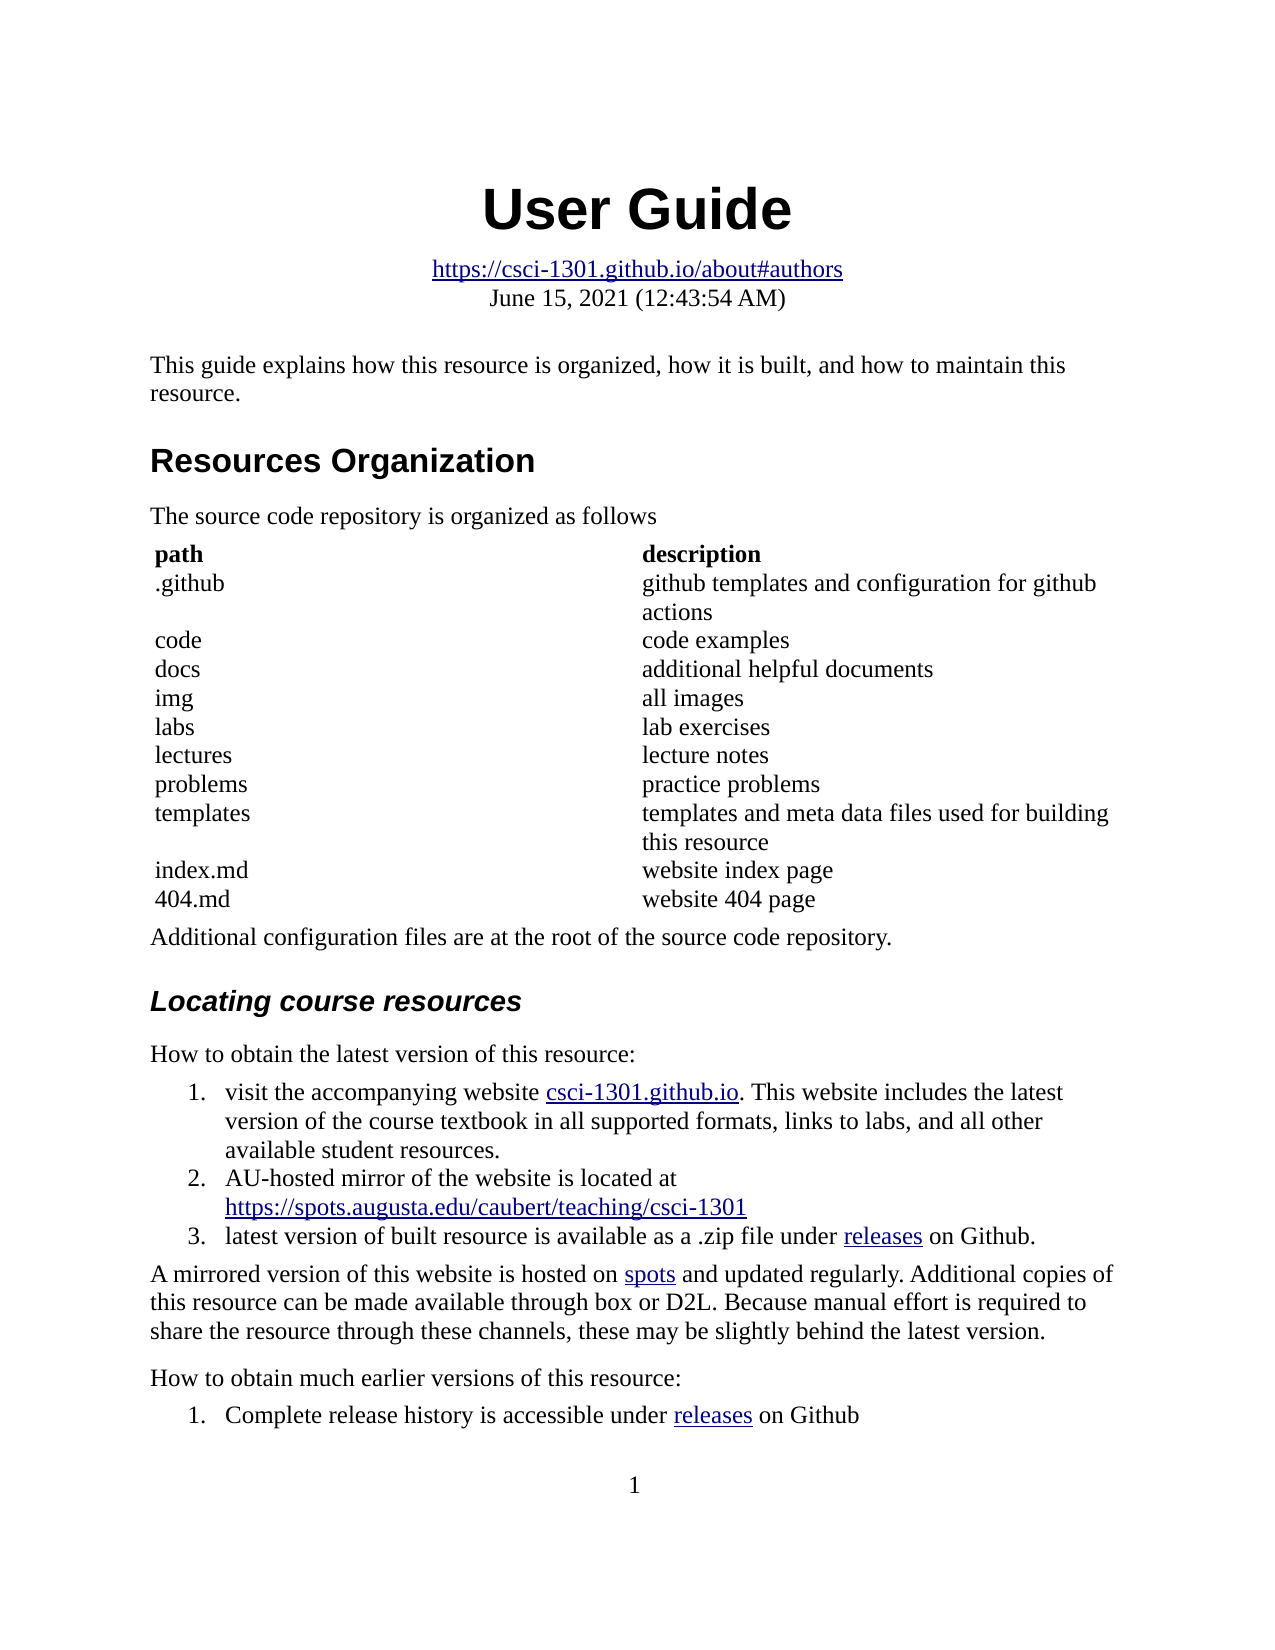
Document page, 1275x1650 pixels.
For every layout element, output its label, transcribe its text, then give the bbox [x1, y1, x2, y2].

table_cell 404.md [150, 884, 637, 913]
list AU-hosted mirror of the website is located at https://spots.augusta.edu/caubert/teaching/csci-1301 [187, 1163, 1125, 1221]
table_cell img [150, 683, 637, 712]
text A mirrored version of this website is hosted on spots and updated regularly. Additional copies of this resource can be made available through box or D2L. Because manual effort is required to share the resource through these channels, these may be slightly behind the latest version. [150, 1259, 1125, 1345]
text June 15, 2021 (12:43:54 AM) [150, 283, 1125, 312]
table_cell website index page [638, 855, 1125, 884]
list visit the accompanying website csci-1301.github.io. This website includes the latest version of the course textbook in all supported formats, links to labs, and all other available student resources. [187, 1077, 1125, 1163]
title User Guide [150, 175, 1125, 242]
table_cell code [150, 625, 637, 654]
text This guide explains how this resource is organized, how it is built, and how to maintain this resource. [150, 350, 1125, 407]
table_cell docs [150, 654, 637, 683]
table_header description [638, 539, 1125, 568]
table_cell practice problems [638, 769, 1125, 798]
table_cell index.md [150, 855, 637, 884]
table_cell code examples [638, 625, 1125, 654]
table_cell all images [638, 683, 1125, 712]
text How to obtain the latest version of this resource: [150, 1039, 1125, 1068]
text The source code repository is organized as follows [150, 501, 1125, 530]
text How to obtain much earlier versions of this resource: [150, 1363, 1125, 1392]
table_cell additional helpful documents [638, 654, 1125, 683]
text Additional configuration files are at the root of the source code repository. [150, 922, 1125, 951]
table_cell labs [150, 712, 637, 740]
table_cell templates and meta data files used for building this resource [638, 798, 1125, 855]
list Complete release history is accessible under releases on Github [187, 1401, 1125, 1429]
text https://csci-1301.github.io/about#authors [150, 254, 1125, 283]
subtitle Locating course resources [150, 984, 1125, 1018]
table_cell lab exercises [638, 712, 1125, 740]
table_cell .github [150, 568, 637, 625]
list latest version of built resource is available as a .zip file under releases on Github. [187, 1221, 1125, 1250]
table_cell lectures [150, 740, 637, 769]
table_cell github templates and configuration for github actions [638, 568, 1125, 625]
table_cell lecture notes [638, 740, 1125, 769]
subtitle Resources Organization [150, 441, 1125, 480]
table_cell templates [150, 798, 637, 855]
table_cell problems [150, 769, 637, 798]
table_header path [150, 539, 637, 568]
table_cell website 404 page [638, 884, 1125, 913]
